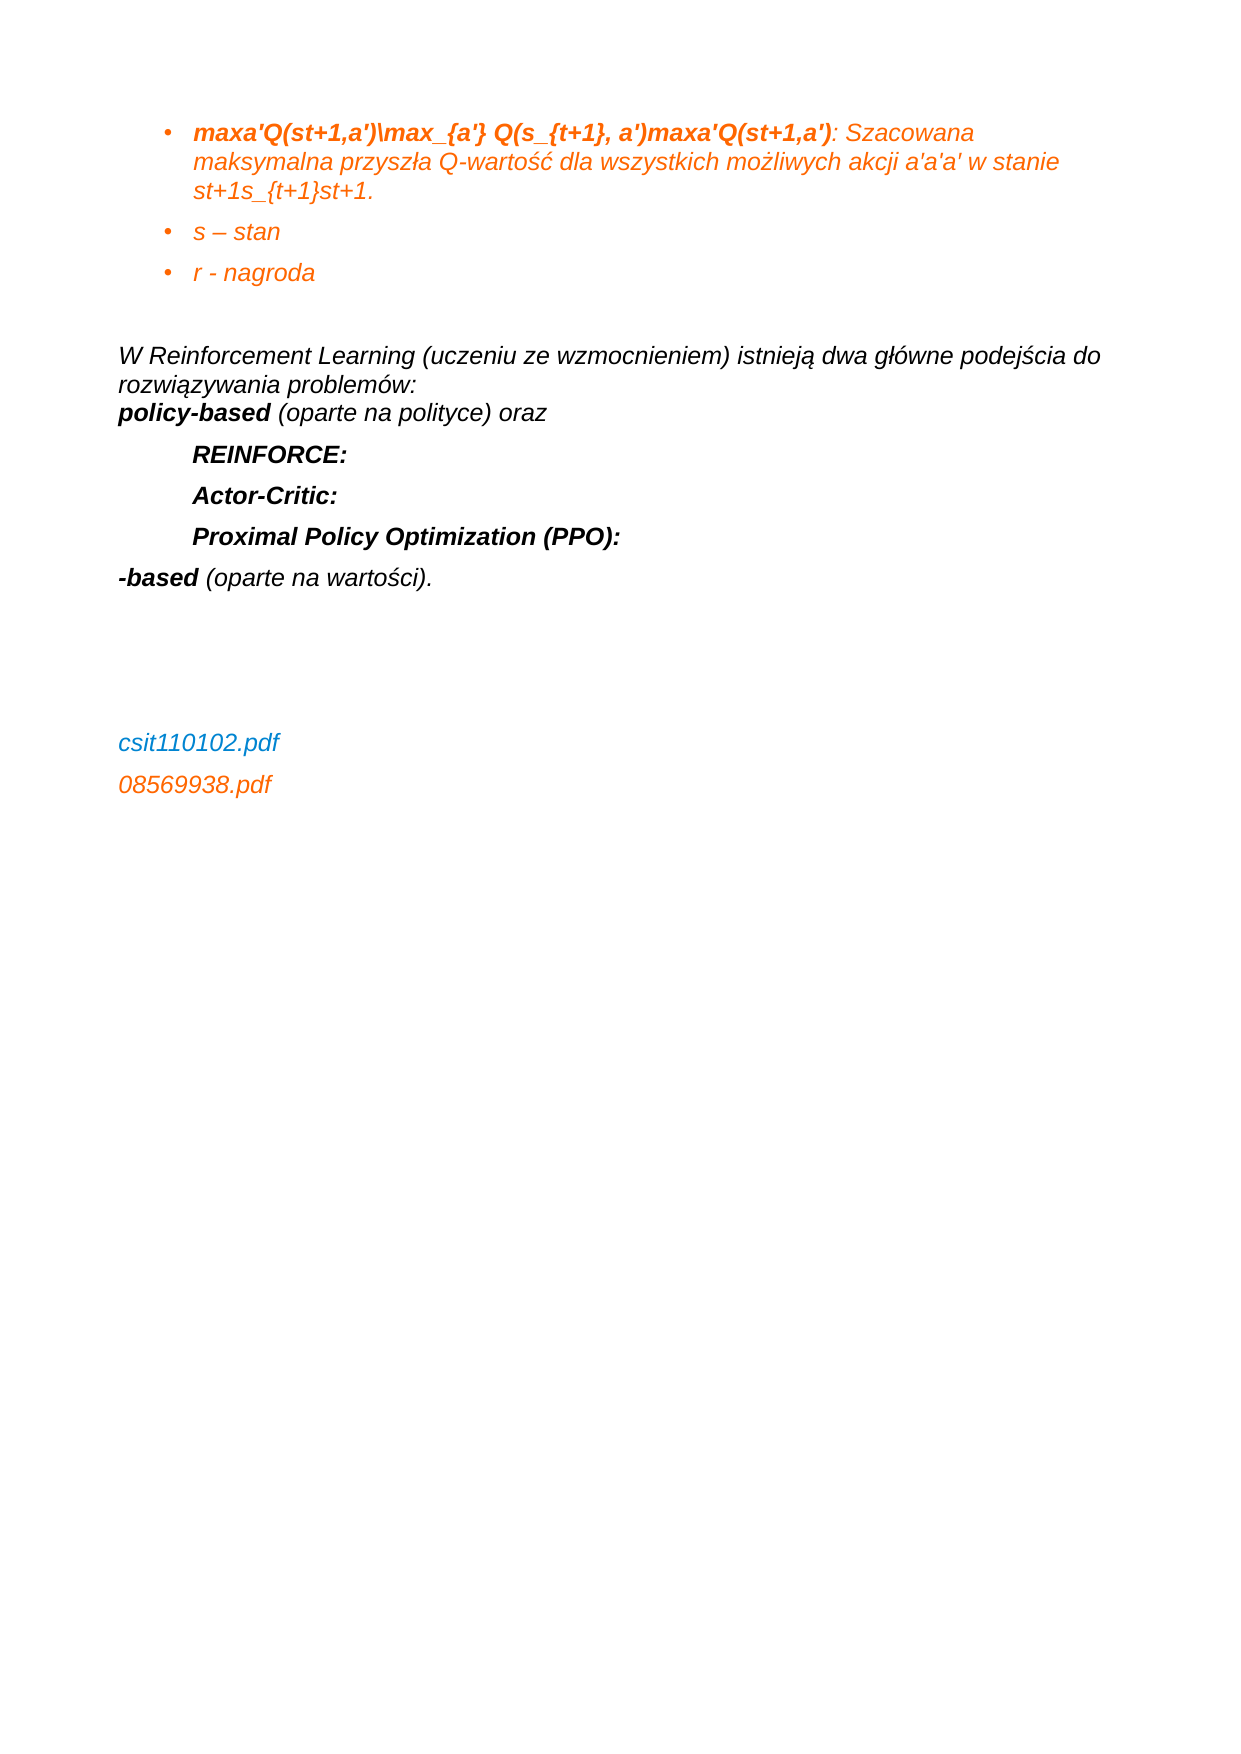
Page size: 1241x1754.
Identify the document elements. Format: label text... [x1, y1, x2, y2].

list max⁡a′Q(st+1,a′)\max_{a'} Q(s_{t+1}, a')maxa′​Q(st+1​,a′): Szacowana maksymalna przyszła Q-wartość dla wszystkich możliwych akcji a′a'a′ w stanie st+1s_{t+1}st+1​. [164, 118, 1122, 204]
list r - nagroda [164, 258, 1122, 287]
text 08569938.pdf [118, 770, 1122, 798]
text W Reinforcement Learning (uczeniu ze wzmocnieniem) istnieją dwa główne podejścia do rozwiązywania problemów: policy-based (oparte na polityce) oraz [118, 341, 1122, 427]
text Proximal Policy Optimization (PPO): [118, 522, 1122, 551]
text csit110102.pdf [118, 728, 1122, 757]
text -based (oparte na wartości). [118, 563, 1122, 592]
list s – stan [164, 217, 1122, 246]
text REINFORCE: [118, 440, 1122, 468]
text Actor-Critic: [118, 481, 1122, 510]
